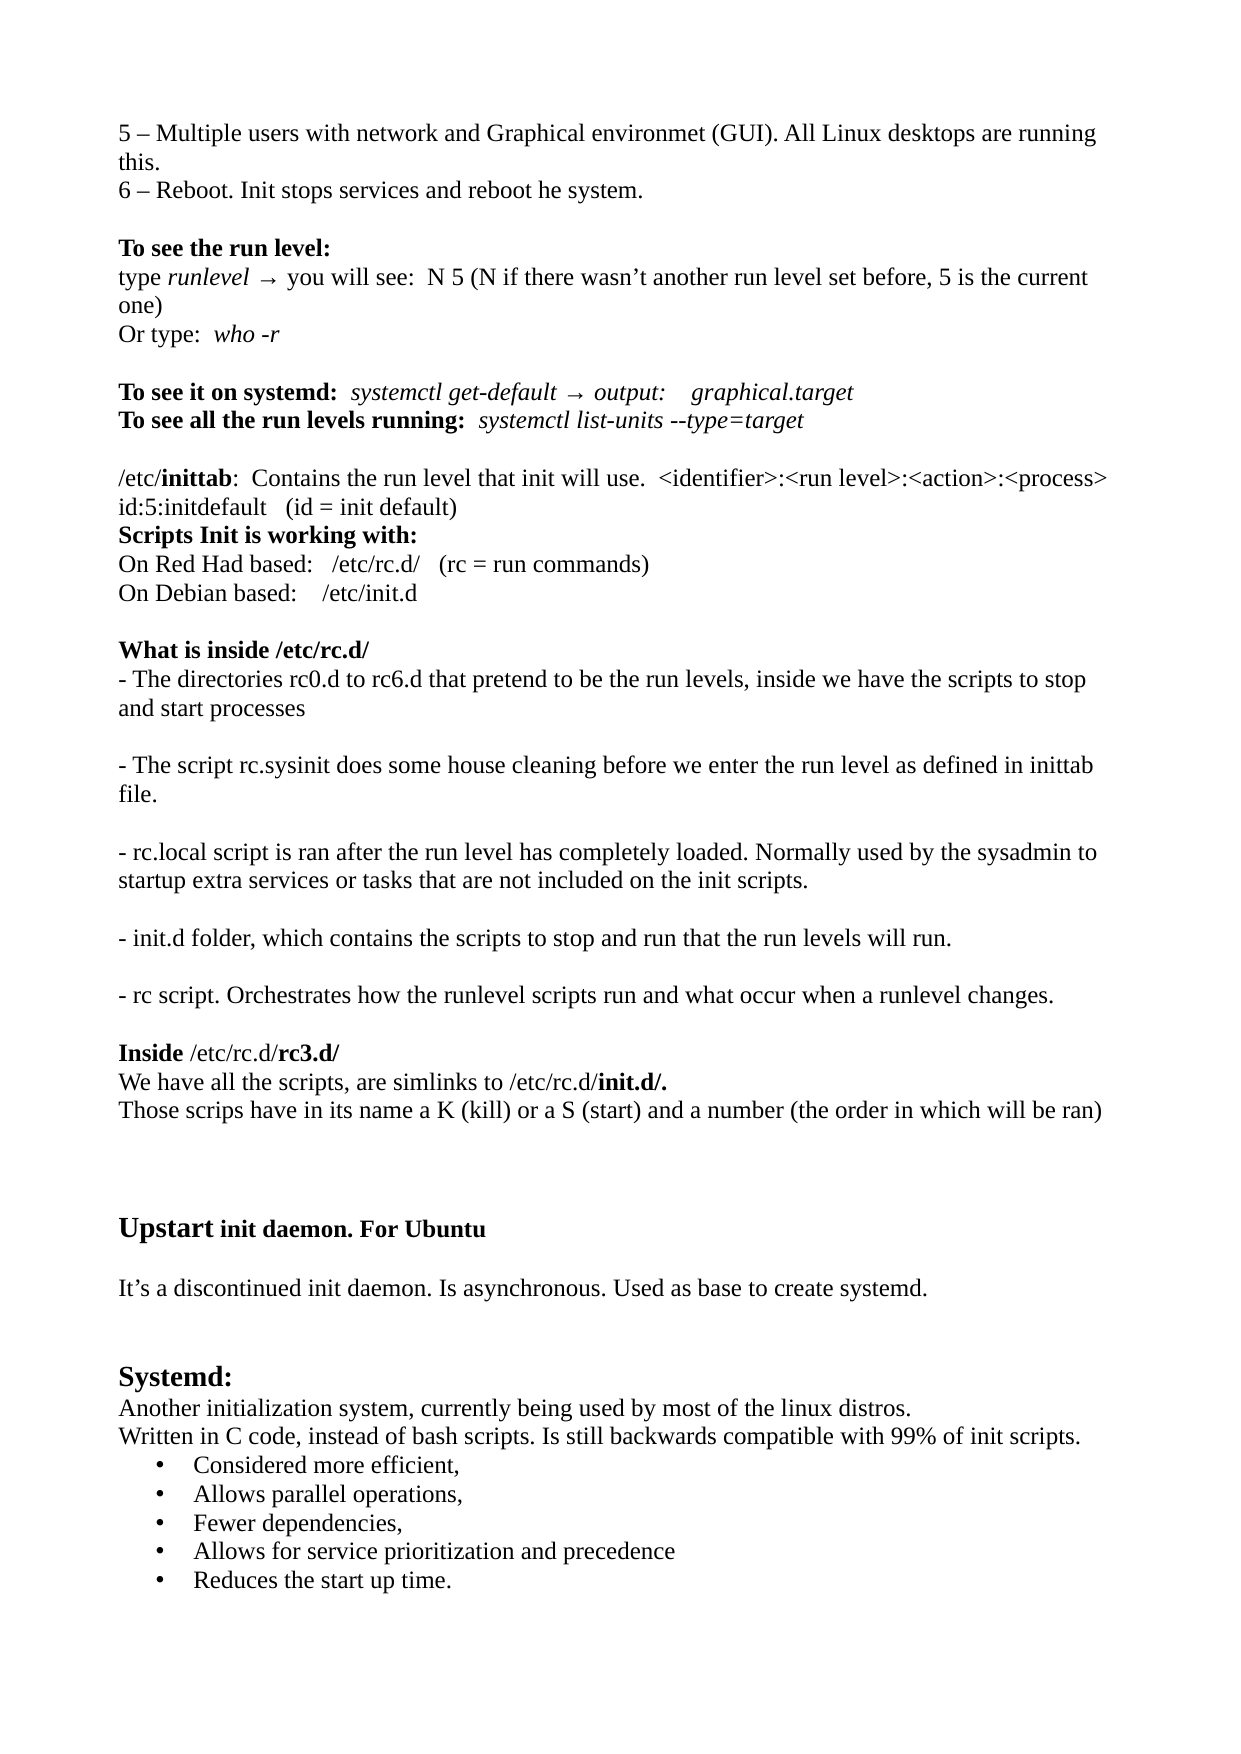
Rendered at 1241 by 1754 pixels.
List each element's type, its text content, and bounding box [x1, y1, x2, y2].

list Considered more efficient, [156, 1450, 1122, 1479]
text Those scrips have in its name a K (kill) or a S (start) and a number (the order in which will be ran) [118, 1096, 1122, 1124]
text - The script rc.sysinit does some house cleaning before we enter the run level as defined in inittab file. [118, 751, 1122, 808]
text - rc script. Orchestrates how the runlevel scripts run and what occur when a runlevel changes. [118, 981, 1122, 1009]
text Written in C code, instead of bash scripts. Is still backwards compatible with 99% of init scripts. [118, 1421, 1122, 1450]
text /etc/inittab: Contains the run level that init will use. <identifier>:<run level>:<action>:<process> [118, 463, 1122, 492]
text id:5:initdefault (id = init default) [118, 492, 1122, 521]
text To see it on systemd: systemctl get-default → output: graphical.target [118, 377, 1122, 406]
text - The directories rc0.d to rc6.d that pretend to be the run levels, inside we have the scripts to stop and start processes [118, 664, 1122, 722]
list Allows for service prioritization and precedence [156, 1536, 1122, 1565]
text On Red Had based: /etc/rc.d/ (rc = run commands) [118, 549, 1122, 578]
list Fewer dependencies, [156, 1508, 1122, 1536]
text - init.d folder, which contains the scripts to stop and run that the run levels will run. [118, 923, 1122, 952]
text To see the run level: [118, 233, 1122, 262]
list Reduces the start up time. [156, 1565, 1122, 1594]
text We have all the scripts, are simlinks to /etc/rc.d/init.d/. [118, 1067, 1122, 1096]
text Systemd: [118, 1359, 1122, 1393]
text It’s a discontinued init daemon. Is asynchronous. Used as base to create systemd. [118, 1273, 1122, 1302]
text type runlevel → you will see: N 5 (N if there wasn’t another run level set before, 5 is the current one) [118, 262, 1122, 319]
text - rc.local script is ran after the run level has completely loaded. Normally used by the sysadmin to startup extra services or tasks that are not included on the init scripts. [118, 837, 1122, 894]
text Scripts Init is working with: [118, 521, 1122, 549]
text Upstart init daemon. For Ubuntu [118, 1211, 1122, 1244]
text What is inside /etc/rc.d/ [118, 636, 1122, 664]
text On Debian based: /etc/init.d [118, 578, 1122, 607]
list Allows parallel operations, [156, 1479, 1122, 1508]
text Inside /etc/rc.d/rc3.d/ [118, 1038, 1122, 1067]
text Or type: who -r [118, 319, 1122, 348]
text Another initialization system, currently being used by most of the linux distros. [118, 1393, 1122, 1421]
text To see all the run levels running: systemctl list-units --type=target [118, 406, 1122, 434]
text 6 – Reboot. Init stops services and reboot he system. [118, 176, 1122, 204]
text 5 – Multiple users with network and Graphical environmet (GUI). All Linux desktops are running this. [118, 118, 1122, 176]
